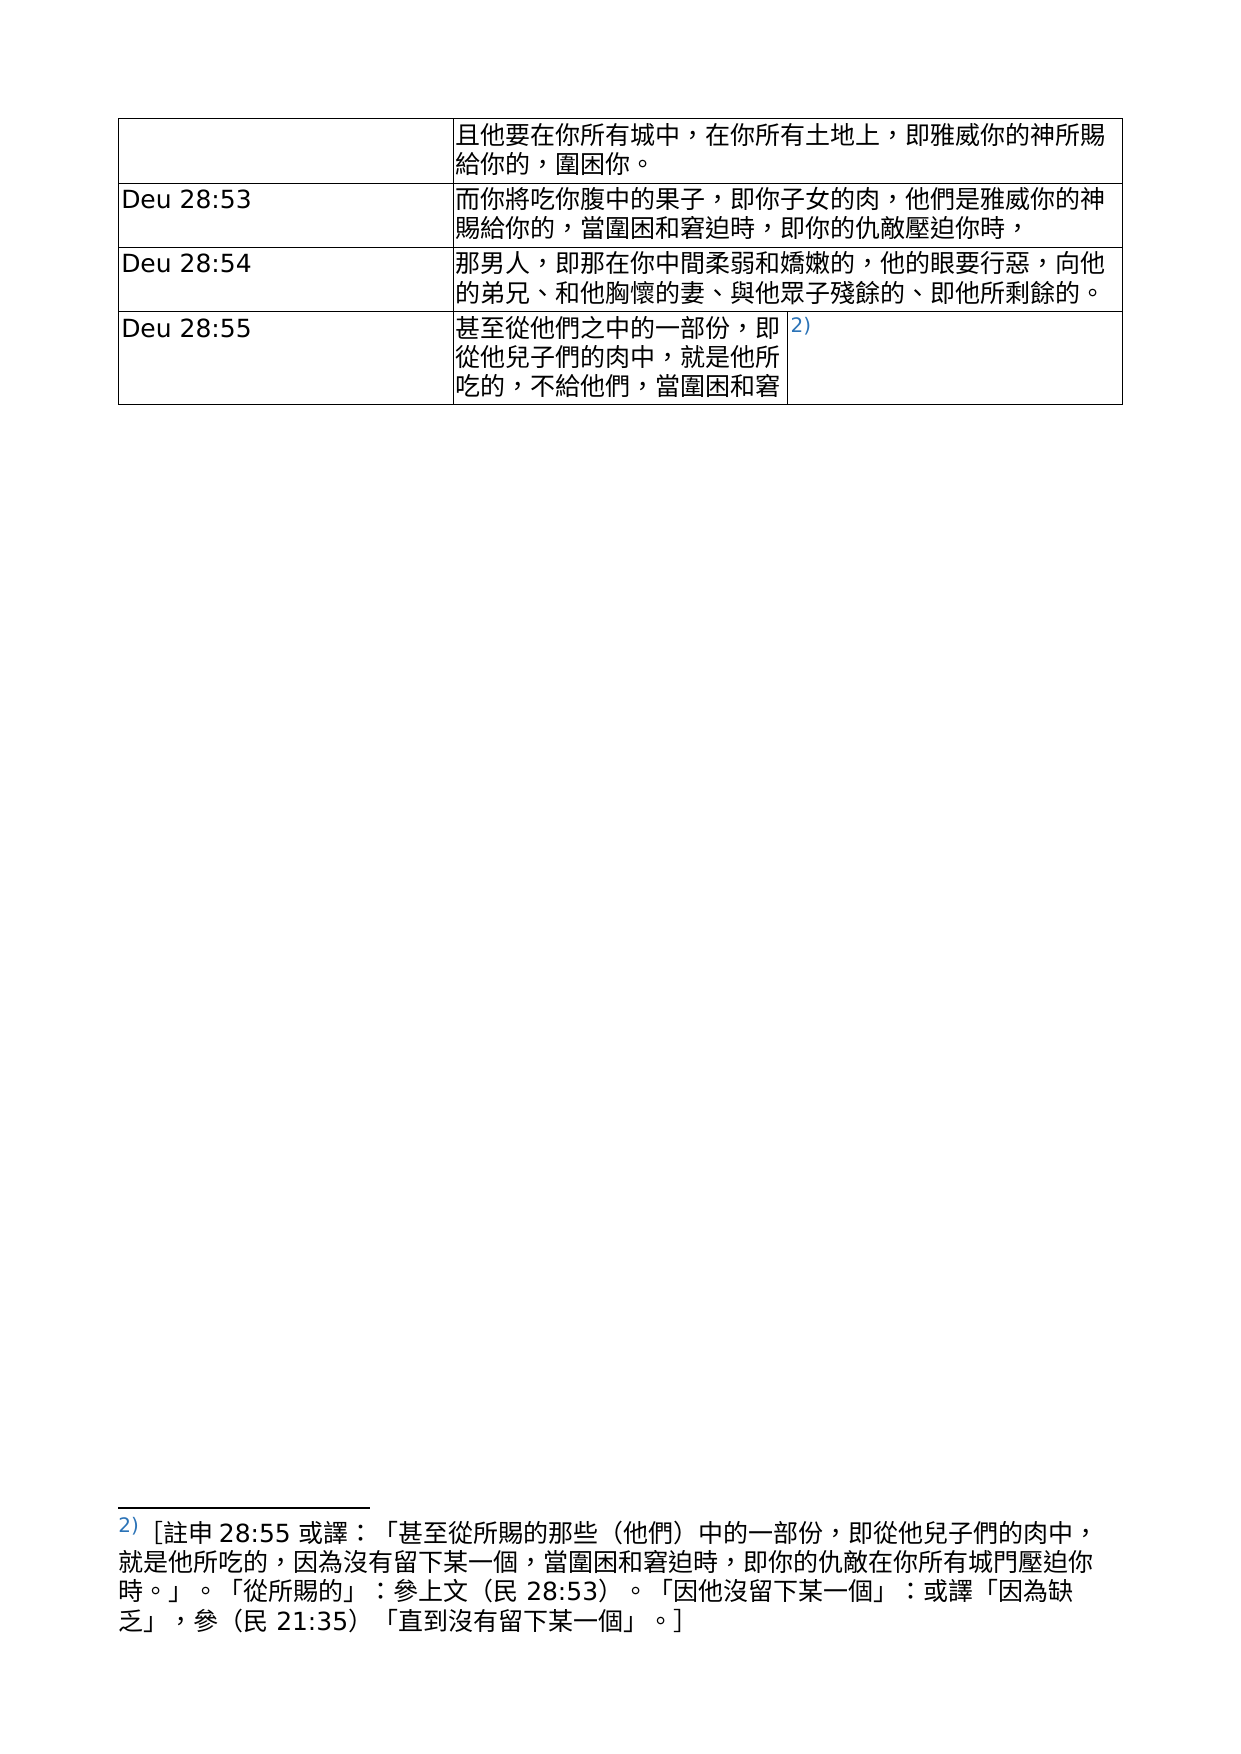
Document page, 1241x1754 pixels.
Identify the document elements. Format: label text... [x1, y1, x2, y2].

table_cell 甚至從他們之中的一部份，即從他兒子們的肉中，就是他所吃的，不給他們，當圍困和窘 [454, 312, 787, 404]
table_cell [788, 312, 1122, 404]
table_cell Deu 28:54 [119, 248, 453, 311]
table_cell Deu 28:53 [119, 184, 453, 247]
table_cell [119, 119, 453, 182]
table_cell 那男人，即那在你中間柔弱和嬌嫩的，他的眼要行惡，向他的弟兄、和他胸懷的妻、與他眾子殘餘的、即他所剩餘的。 [454, 248, 1122, 311]
table_cell 而你將吃你腹中的果子，即你子女的肉，他們是雅威你的神賜給你的，當圍困和窘迫時，即你的仇敵壓迫你時， [454, 184, 1122, 247]
table_cell Deu 28:55 [119, 312, 453, 404]
table_cell 且他要在你所有城中，在你所有土地上，即雅威你的神所賜給你的，圍困你。 [454, 119, 1122, 182]
